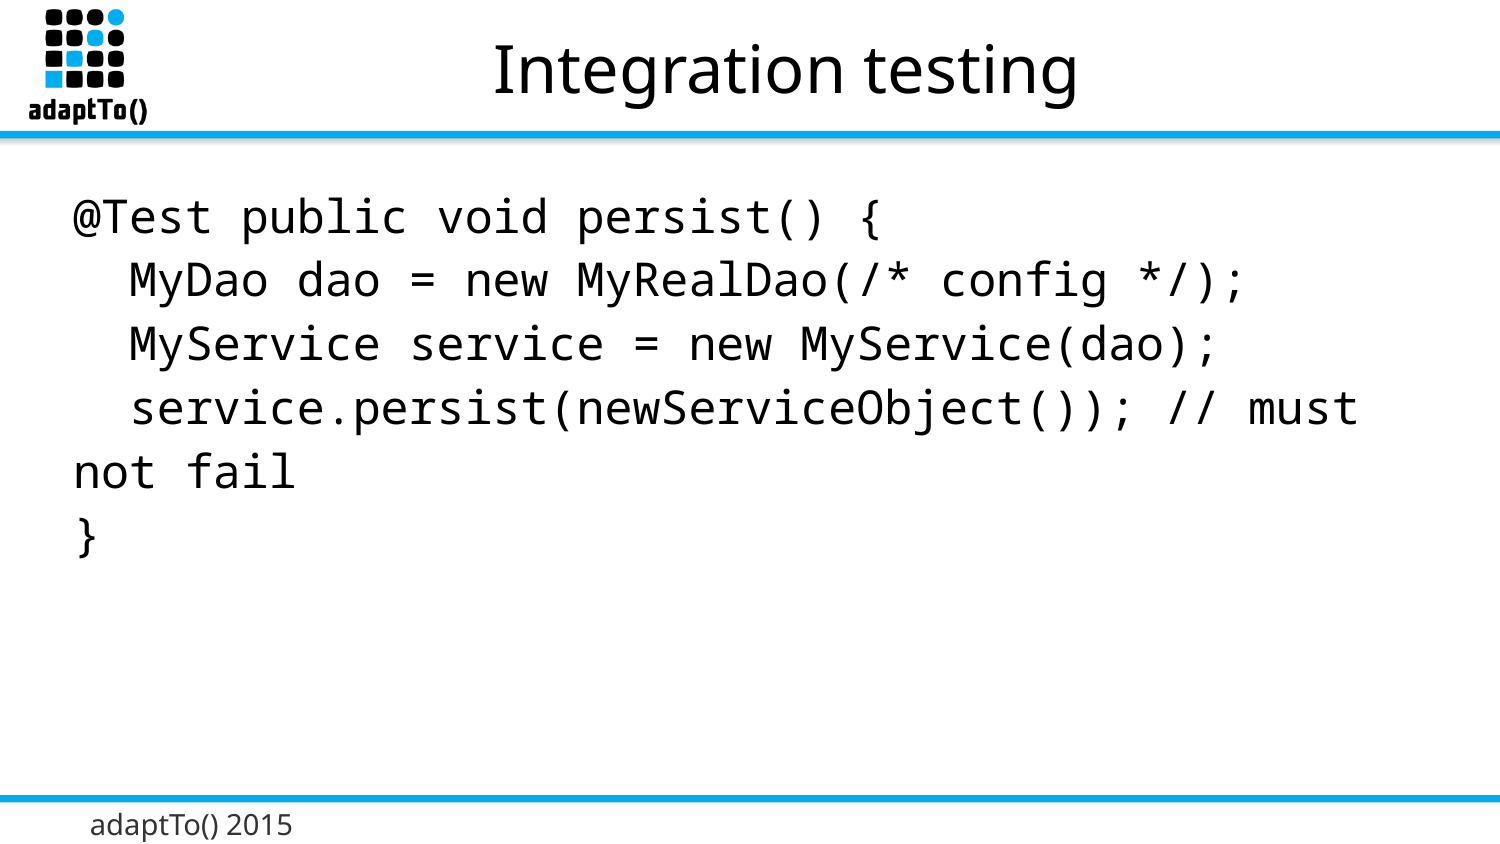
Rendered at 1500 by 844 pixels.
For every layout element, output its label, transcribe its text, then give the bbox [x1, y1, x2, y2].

list @Test public void persist() { MyDao dao = new MyRealDao(/* config */); MyService service = new MyService(dao); service.persist(newServiceObject()); // must not fail } [52, 183, 1447, 760]
title Integration testing [150, 15, 1425, 121]
picture [27, 6, 148, 126]
